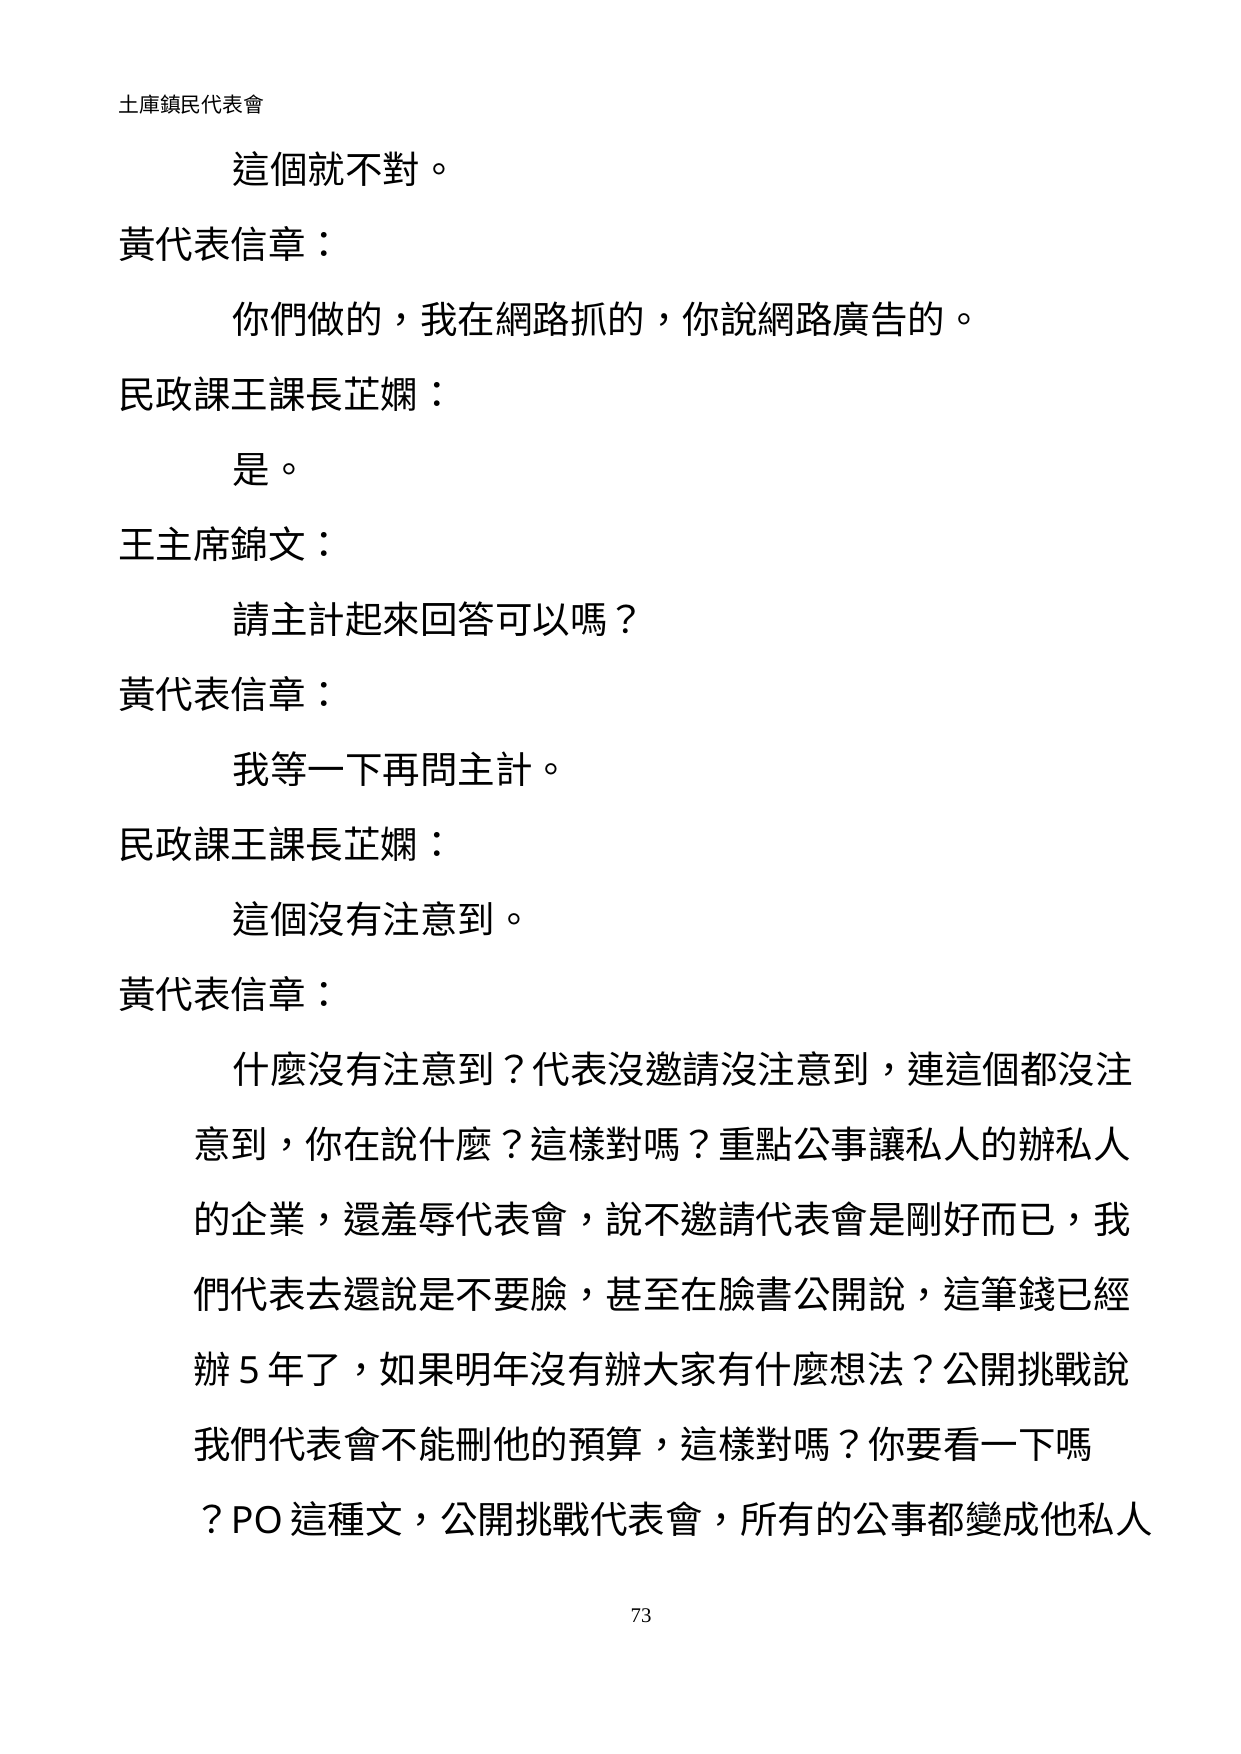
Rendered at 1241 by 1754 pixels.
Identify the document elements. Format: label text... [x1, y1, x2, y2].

text 這個就不對。 [193, 129, 1163, 204]
text 黃代表信章： [118, 954, 1163, 1029]
text 是。 [193, 429, 1163, 504]
text 民政課王課長芷嫻： [118, 804, 1163, 879]
text 民政課王課長芷嫻： [118, 354, 1163, 429]
text 請主計起來回答可以嗎？ [193, 579, 1163, 654]
text 你們做的，我在網路抓的，你說網路廣告的。 [193, 279, 1163, 354]
text ？PO這種文，公開挑戰代表會，所有的公事都變成他私人 [193, 1479, 1163, 1554]
text 黃代表信章： [118, 204, 1163, 279]
text 這個沒有注意到。 [193, 879, 1163, 954]
text 我等一下再問主計。 [193, 729, 1163, 804]
text 黃代表信章： [118, 654, 1163, 729]
text 王主席錦文： [118, 504, 1163, 579]
text 什麼沒有注意到？代表沒邀請沒注意到，連這個都沒注意到，你在說什麼？這樣對嗎？重點公事讓私人的辦私人的企業，還羞辱代表會，說不邀請代表會是剛好而已，我們代表去還說是不要臉，甚至在臉書公開說，這筆錢已經辦5年了，如果明年沒有辦大家有什麼想法？公開挑戰說我們代表會不能刪他的預算，這樣對嗎？你要看一下嗎 [193, 1029, 1163, 1479]
